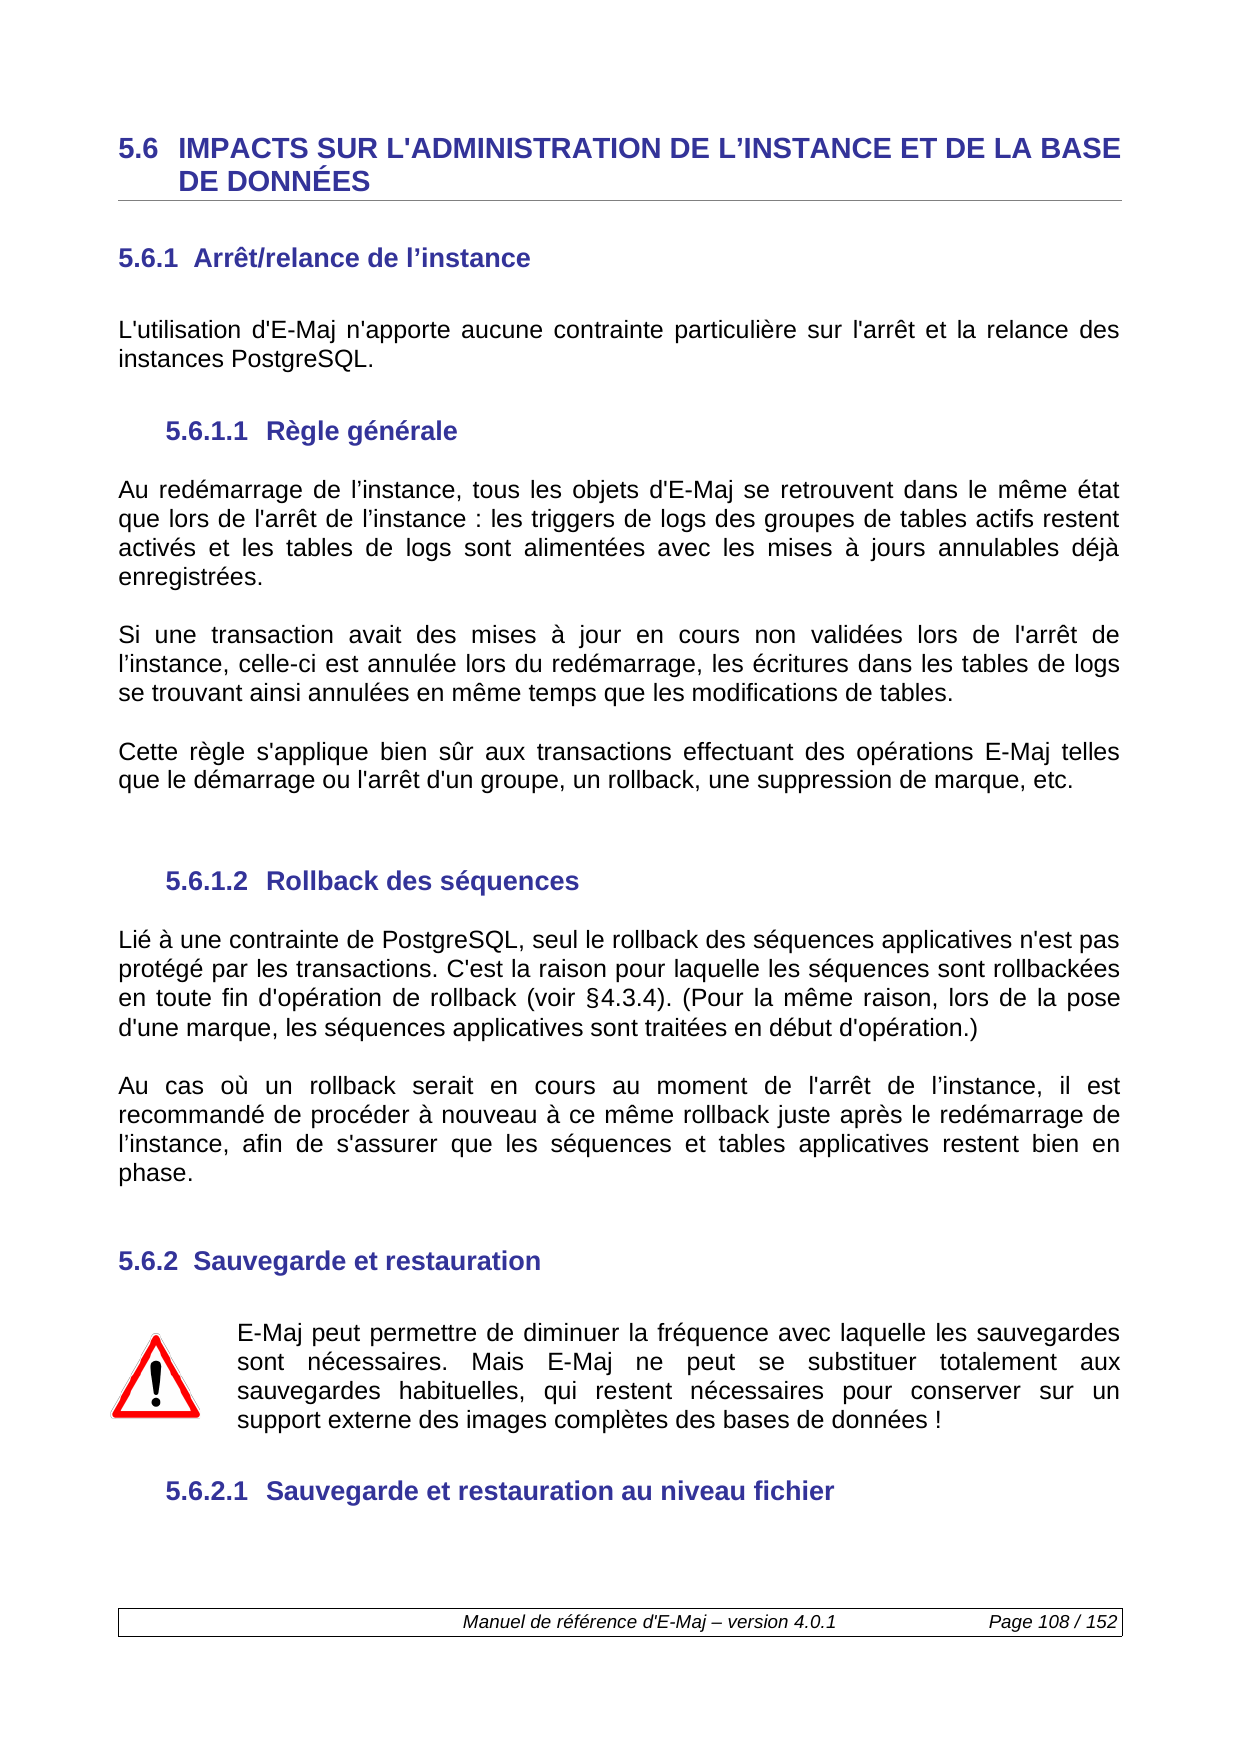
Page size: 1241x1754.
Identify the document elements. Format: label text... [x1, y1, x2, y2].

picture [110, 1333, 201, 1419]
text Si une transaction avait des mises à jour en cours non validées lors de l'arrêt de l’instance, celle-ci est annulée lors du redémarrage, les écritures dans les tables de logs se trouvant ainsi annulées en même temps que les modifications de tables. [118, 620, 1122, 707]
subtitle Rollback des séquences [165, 865, 1122, 896]
subtitle Sauvegarde et restauration [118, 1245, 1122, 1276]
text Lié à une contrainte de PostgreSQL, seul le rollback des séquences applicatives n'est pas protégé par les transactions. C'est la raison pour laquelle les séquences sont rollbackées en toute fin d'opération de rollback (voir §4.3.4). (Pour la même raison, lors de la pose d'une marque, les séquences applicatives sont traitées en début d'opération.) [118, 925, 1122, 1041]
subtitle Règle générale [165, 415, 1122, 446]
subtitle Sauvegarde et restauration au niveau fichier [165, 1475, 1122, 1506]
text L'utilisation d'E-Maj n'apporte aucune contrainte particulière sur l'arrêt et la relance des instances PostgreSQL. [118, 315, 1122, 373]
subtitle Arrêt/relance de l’instance [118, 242, 1122, 273]
text E-Maj peut permettre de diminuer la fréquence avec laquelle les sauvegardes sont nécessaires. Mais E-Maj ne peut se substituer totalement aux sauvegardes habituelles, qui restent nécessaires pour conserver sur un support externe des images complètes des bases de données ! [237, 1317, 1122, 1434]
subtitle Impacts sur l'administration de l’instance et de la base de données [118, 131, 1122, 200]
text Au redémarrage de l’instance, tous les objets d'E-Maj se retrouvent dans le même état que lors de l'arrêt de l’instance : les triggers de logs des groupes de tables actifs restent activés et les tables de logs sont alimentées avec les mises à jours annulables déjà enregistrées. [118, 475, 1122, 591]
text Au cas où un rollback serait en cours au moment de l'arrêt de l’instance, il est recommandé de procéder à nouveau à ce même rollback juste après le redémarrage de l’instance, afin de s'assurer que les séquences et tables applicatives restent bien en phase. [118, 1071, 1122, 1187]
text Cette règle s'applique bien sûr aux transactions effectuant des opérations E-Maj telles que le démarrage ou l'arrêt d'un groupe, un rollback, une suppression de marque, etc. [118, 736, 1122, 794]
